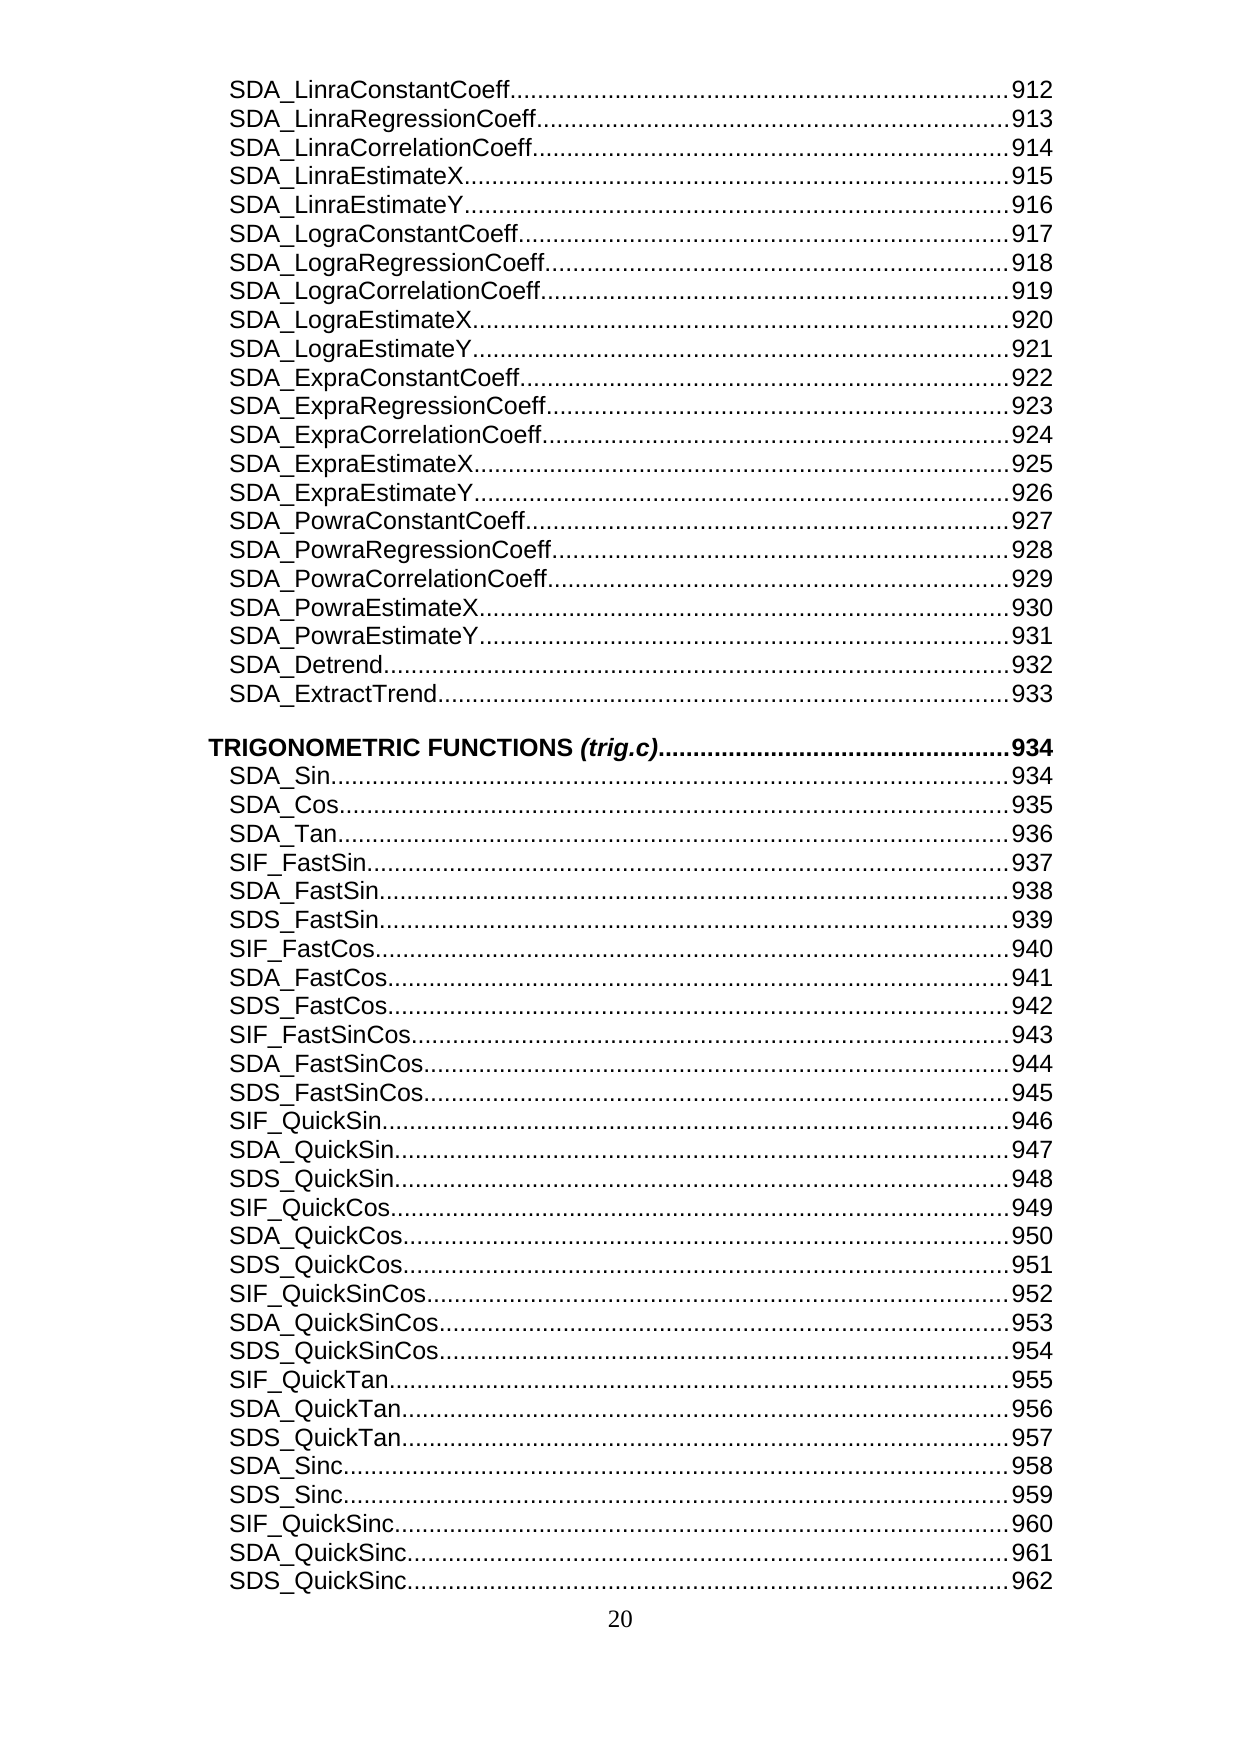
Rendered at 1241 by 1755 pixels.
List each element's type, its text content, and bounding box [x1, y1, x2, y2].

text SDA_PowraEstimateY 931 [229, 621, 1053, 650]
text SDA_QuickTan 956 [229, 1394, 1053, 1422]
text SDA_FastCos 941 [229, 962, 1053, 991]
text SDA_LograEstimateX 920 [229, 305, 1053, 334]
text SIF_QuickSinCos 952 [229, 1279, 1053, 1307]
text SDA_FastSinCos 944 [229, 1049, 1053, 1077]
text SDA_LograEstimateY 921 [229, 334, 1053, 362]
text SIF_QuickCos 949 [229, 1192, 1053, 1221]
text SDA_PowraEstimateX 930 [229, 592, 1053, 621]
text SDS_FastSinCos 945 [229, 1077, 1053, 1106]
text SDA_QuickSin 947 [229, 1135, 1053, 1164]
text SIF_QuickSin 946 [229, 1106, 1053, 1135]
text SDA_ExpraRegressionCoeff 923 [229, 391, 1053, 420]
text SDA_PowraCorrelationCoeff 929 [229, 564, 1053, 592]
text TRIGONOMETRIC FUNCTIONS (trig.c) 934 [208, 732, 1053, 761]
text SDS_FastCos 942 [229, 991, 1053, 1020]
text SDA_Cos 935 [229, 790, 1053, 819]
text SDA_LinraRegressionCoeff 913 [229, 104, 1053, 132]
text SDS_Sinc 959 [229, 1480, 1053, 1509]
text SDA_LinraConstantCoeff 912 [229, 75, 1053, 104]
text SDA_LograConstantCoeff 917 [229, 219, 1053, 247]
text SDA_PowraConstantCoeff 927 [229, 506, 1053, 535]
text SDS_QuickSinc 962 [229, 1566, 1053, 1595]
text SDA_ExpraEstimateY 926 [229, 477, 1053, 506]
text SIF_QuickTan 955 [229, 1365, 1053, 1394]
text SDA_LinraEstimateX 915 [229, 161, 1053, 190]
text SDA_QuickCos 950 [229, 1221, 1053, 1250]
text SDA_QuickSinCos 953 [229, 1307, 1053, 1336]
text SIF_FastSin 937 [229, 847, 1053, 876]
text SDA_Sinc 958 [229, 1451, 1053, 1480]
text SDA_Detrend 932 [229, 650, 1053, 679]
text SIF_QuickSinc 960 [229, 1509, 1053, 1537]
text SDS_QuickCos 951 [229, 1250, 1053, 1279]
text SDA_ExpraConstantCoeff 922 [229, 362, 1053, 391]
text SDA_LinraCorrelationCoeff 914 [229, 132, 1053, 161]
text SDA_LinraEstimateY 916 [229, 190, 1053, 219]
text SDA_LograCorrelationCoeff 919 [229, 276, 1053, 305]
text SDS_QuickSin 948 [229, 1164, 1053, 1192]
text SDS_QuickTan 957 [229, 1422, 1053, 1451]
text SDA_ExpraCorrelationCoeff 924 [229, 420, 1053, 449]
text SDA_QuickSinc 961 [229, 1537, 1053, 1566]
text SIF_FastCos 940 [229, 934, 1053, 962]
text SDA_FastSin 938 [229, 876, 1053, 905]
text SDA_ExpraEstimateX 925 [229, 449, 1053, 477]
text SDA_Sin 934 [229, 761, 1053, 790]
text SDA_LograRegressionCoeff 918 [229, 247, 1053, 276]
text SIF_FastSinCos 943 [229, 1020, 1053, 1049]
text SDA_PowraRegressionCoeff 928 [229, 535, 1053, 564]
text SDA_ExtractTrend 933 [229, 679, 1053, 707]
text SDA_Tan 936 [229, 819, 1053, 847]
text SDS_FastSin 939 [229, 905, 1053, 934]
text SDS_QuickSinCos 954 [229, 1336, 1053, 1365]
